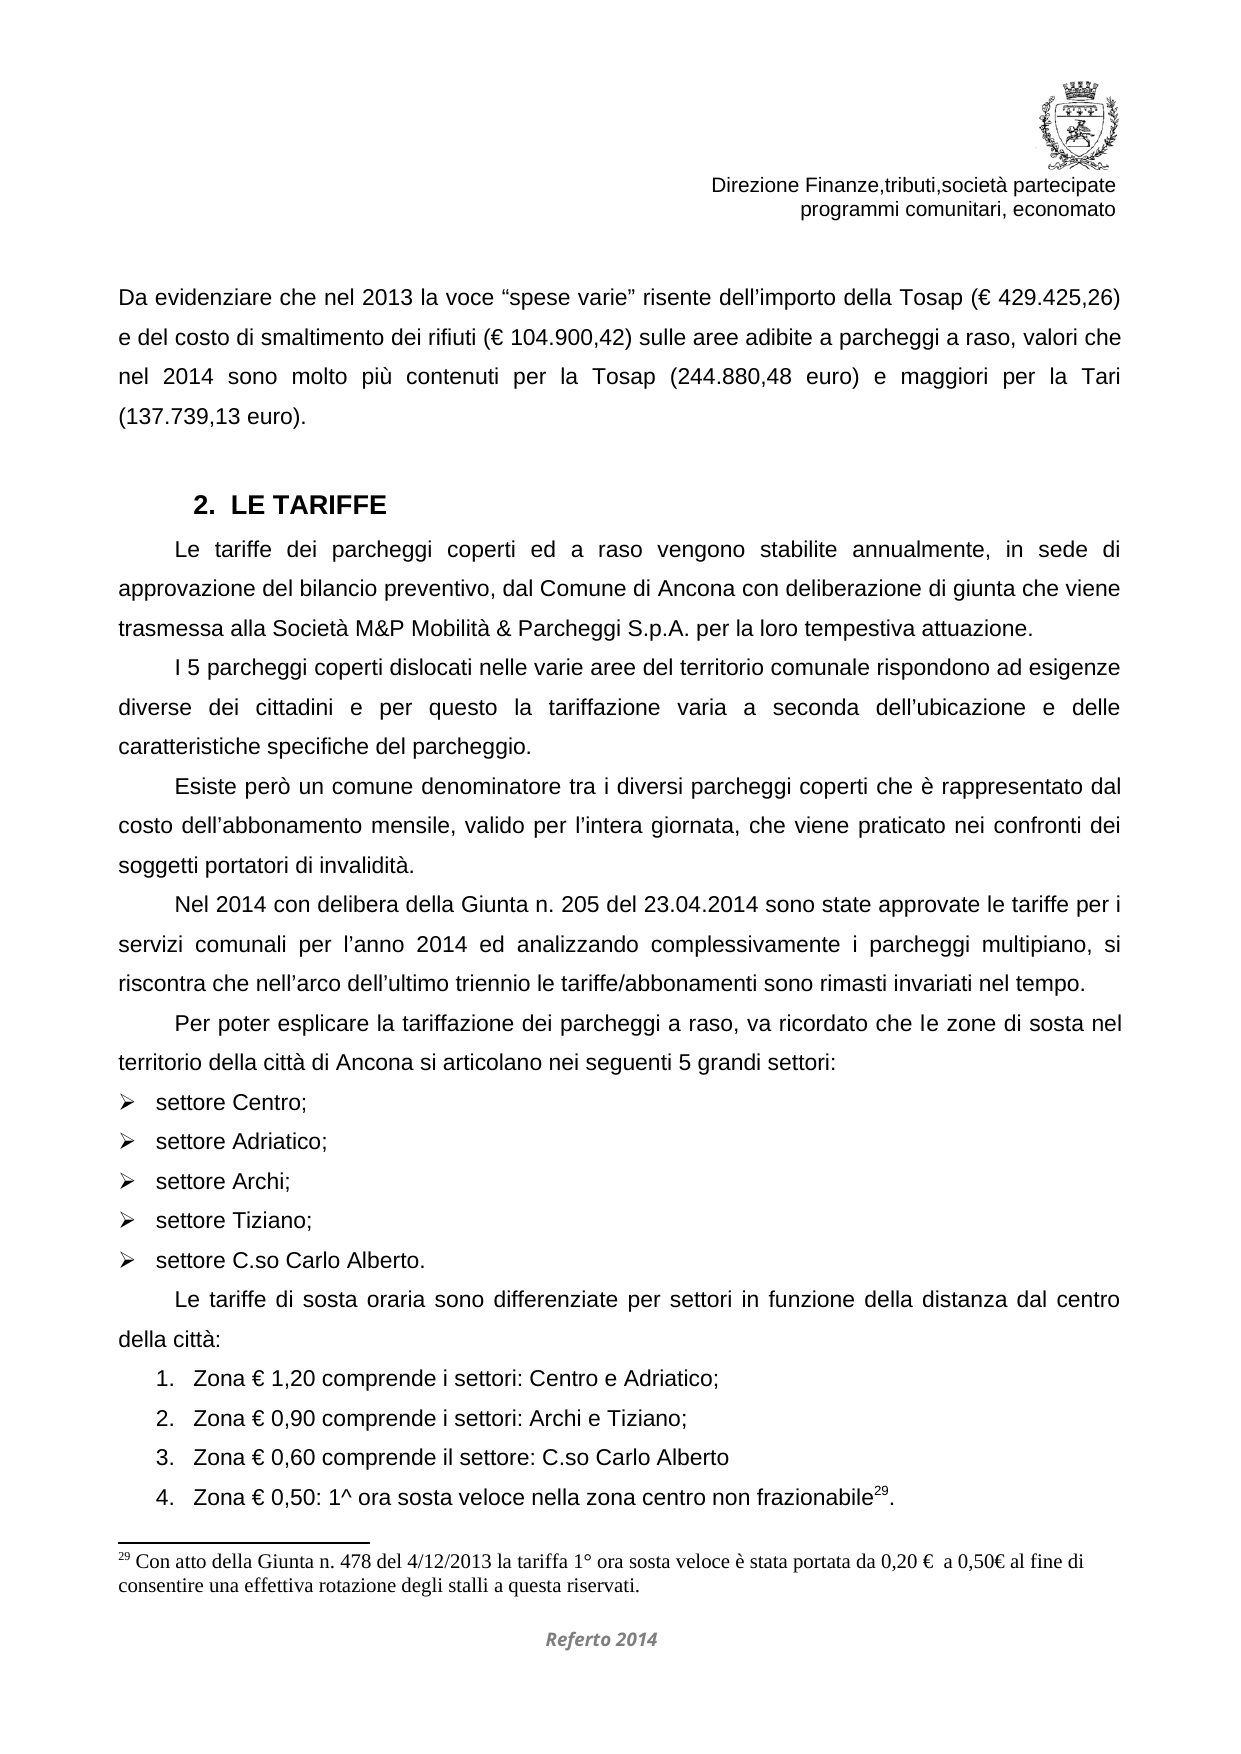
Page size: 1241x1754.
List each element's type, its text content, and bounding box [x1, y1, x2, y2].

list Zona € 0,50: 1^ ora sosta veloce nella zona centro non frazionabile. [156, 1483, 1122, 1510]
text Da evidenziare che nel 2013 la voce “spese varie” risente dell’importo della Tosap (€ 429.425,26) e del costo di smaltimento dei rifiuti (€ 104.900,42) sulle aree adibite a parcheggi a raso, valori che nel 2014 sono molto più contenuti per la Tosap (244.880,48 euro) e maggiori per la Tari (137.739,13 euro). [118, 284, 1122, 429]
list Zona € 0,60 comprende il settore: C.so Carlo Alberto [156, 1444, 1122, 1470]
list settore C.so Carlo Alberto. [118, 1247, 1122, 1273]
list Zona € 1,20 comprende i settori: Centro e Adriatico; [156, 1365, 1122, 1391]
text Le tariffe di sosta oraria sono differenziate per settori in funzione della distanza dal centro della città: [118, 1286, 1122, 1352]
list settore Tiziano; [118, 1207, 1122, 1233]
list settore Centro; [118, 1089, 1122, 1115]
list settore Archi; [118, 1168, 1122, 1194]
text Nel 2014 con delibera della Giunta n. 205 del 23.04.2014 sono state approvate le tariffe per i servizi comunali per l’anno 2014 ed analizzando complessivamente i parcheggi multipiano, si riscontra che nell’arco dell’ultimo triennio le tariffe/abbonamenti sono rimasti invariati nel tempo. [118, 891, 1122, 997]
text Esiste però un comune denominatore tra i diversi parcheggi coperti che è rappresentato dal costo dell’abbonamento mensile, valido per l’intera giornata, che viene praticato nei confronti dei soggetti portatori di invalidità. [118, 773, 1122, 878]
list Con atto della Giunta n. 478 del 4/12/2013 la tariffa 1° ora sosta veloce è stata portata da 0,20 € a 0,50€ al fine di consentire una effettiva rotazione degli stalli a questa riservati. [118, 1549, 1122, 1597]
list Zona € 0,90 comprende i settori: Archi e Tiziano; [156, 1404, 1122, 1431]
text Per poter esplicare la tariffazione dei parcheggi a raso, va ricordato che le zone di sosta nel territorio della città di Ancona si articolano nei seguenti 5 grandi settori: [118, 1010, 1122, 1076]
text Le tariffe dei parcheggi coperti ed a raso vengono stabilite annualmente, in sede di approvazione del bilancio preventivo, dal Comune di Ancona con deliberazione di giunta che viene trasmessa alla Società M&P Mobilità & Parcheggi S.p.A. per la loro tempestiva attuazione. [118, 536, 1122, 641]
list LE TARIFFE [193, 489, 1122, 520]
text I 5 parcheggi coperti dislocati nelle varie aree del territorio comunale rispondono ad esigenze diverse dei cittadini e per questo la tariffazione varia a seconda dell’ubicazione e delle caratteristiche specifiche del parcheggio. [118, 654, 1122, 760]
list settore Adriatico; [118, 1128, 1122, 1154]
picture [1035, 73, 1123, 173]
